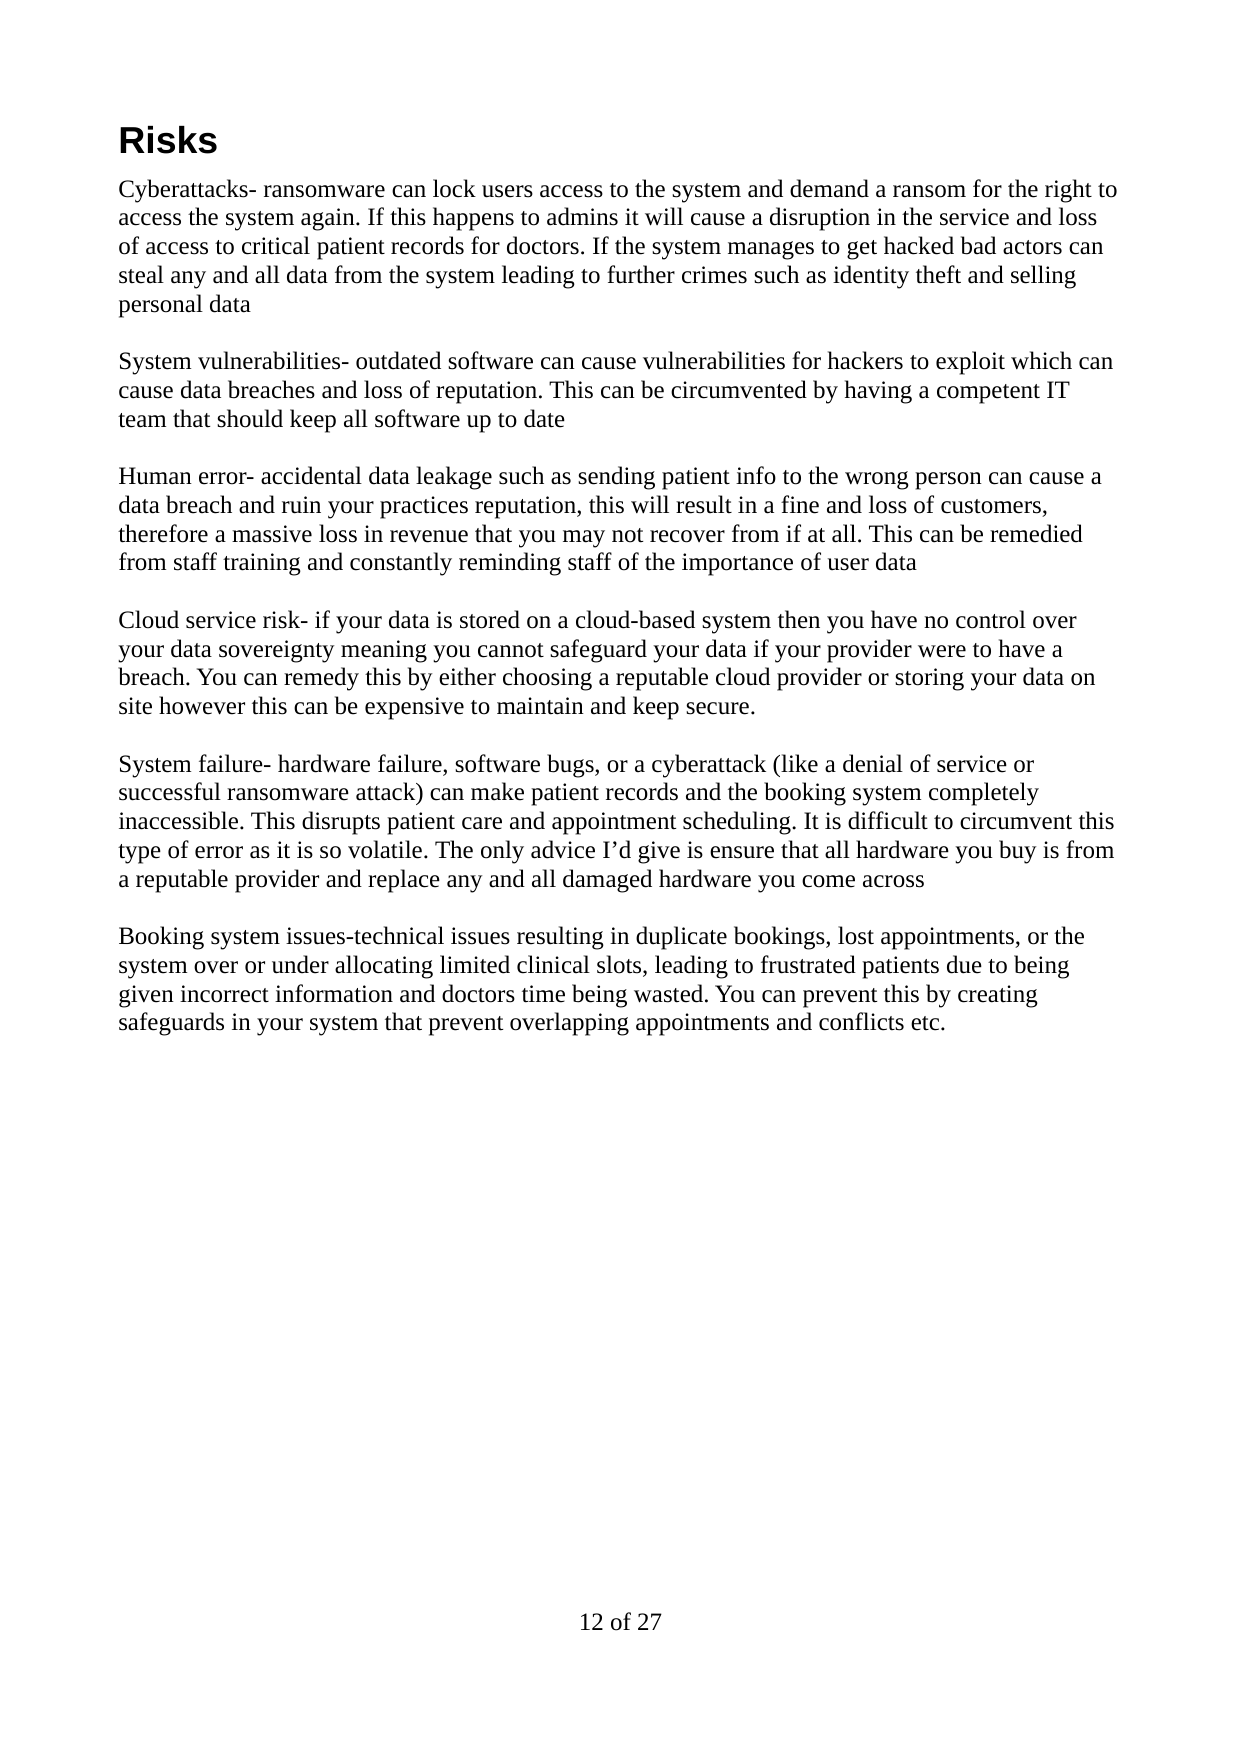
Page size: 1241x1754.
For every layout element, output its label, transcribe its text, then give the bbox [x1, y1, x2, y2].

text Booking system issues-technical issues resulting in duplicate bookings, lost appointments, or the system over or under allocating limited clinical slots, leading to frustrated patients due to being given incorrect information and doctors time being wasted. You can prevent this by creating safeguards in your system that prevent overlapping appointments and conflicts etc. [118, 921, 1122, 1036]
text System vulnerabilities- outdated software can cause vulnerabilities for hackers to exploit which can cause data breaches and loss of reputation. This can be circumvented by having a competent IT team that should keep all software up to date [118, 346, 1122, 432]
text Human error- accidental data leakage such as sending patient info to the wrong person can cause a data breach and ruin your practices reputation, this will result in a fine and loss of customers, therefore a massive loss in revenue that you may not recover from if at all. This can be remedied from staff training and constantly reminding staff of the importance of user data [118, 461, 1122, 576]
text System failure- hardware failure, software bugs, or a cyberattack (like a denial of service or successful ransomware attack) can make patient records and the booking system completely inaccessible. This disrupts patient care and appointment scheduling. It is difficult to circumvent this type of error as it is so volatile. The only advice I’d give is ensure that all hardware you buy is from a reputable provider and replace any and all damaged hardware you come across [118, 749, 1122, 892]
text Cyberattacks- ransomware can lock users access to the system and demand a ransom for the right to access the system again. If this happens to admins it will cause a disruption in the service and loss of access to critical patient records for doctors. If the system manages to get hacked bad actors can steal any and all data from the system leading to further crimes such as identity theft and selling personal data [118, 174, 1122, 317]
text Cloud service risk- if your data is stored on a cloud-based system then you have no control over your data sovereignty meaning you cannot safeguard your data if your provider were to have a breach. You can remedy this by either choosing a reputable cloud provider or storing your data on site however this can be expensive to maintain and keep secure. [118, 605, 1122, 720]
subtitle Risks [118, 118, 1122, 161]
